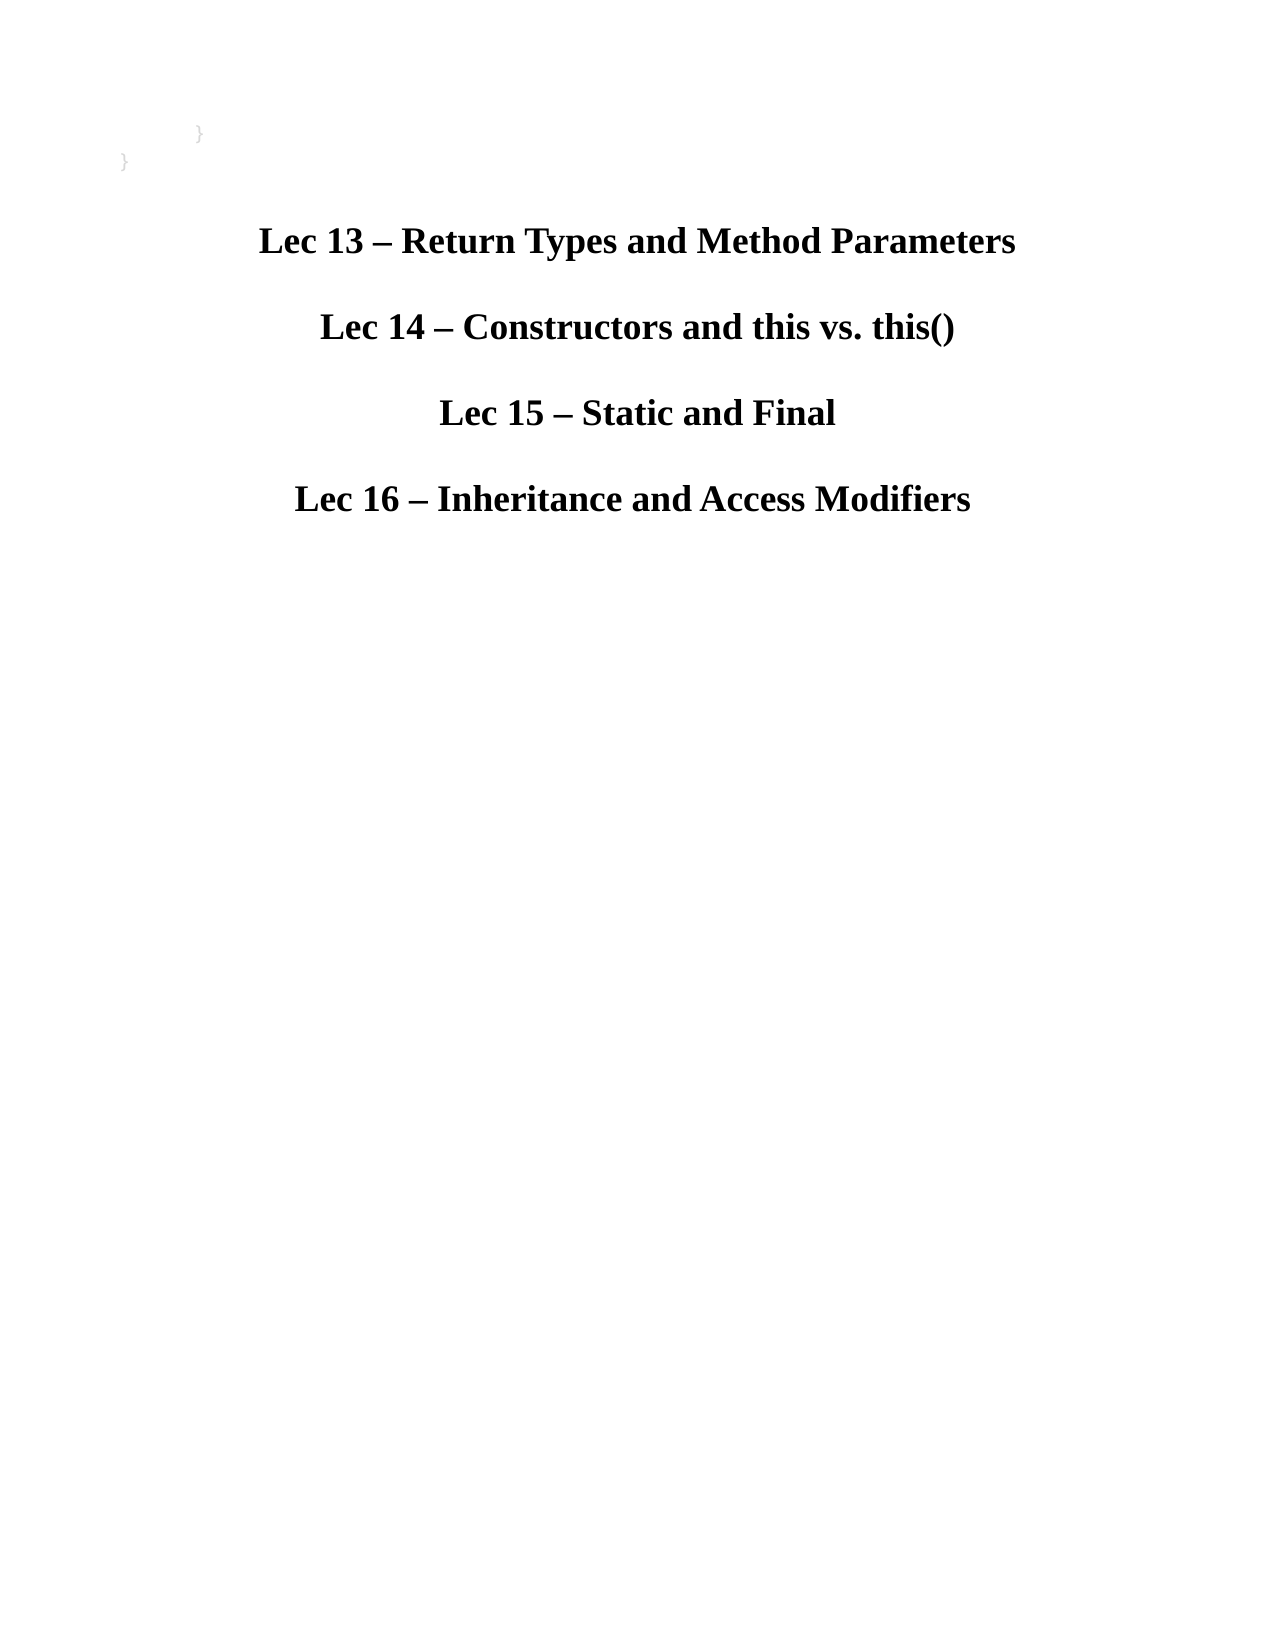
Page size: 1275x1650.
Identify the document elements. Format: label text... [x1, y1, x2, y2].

text Lec 14 – Constructors and this vs. this() [118, 304, 1157, 347]
text } [118, 147, 1157, 175]
text } [118, 118, 1157, 147]
text Lec 15 – Static and Final [118, 391, 1157, 434]
text Lec 13 – Return Types and Method Parameters [118, 218, 1157, 261]
text Lec 16 – Inheritance and Access Modifiers [118, 477, 1157, 520]
